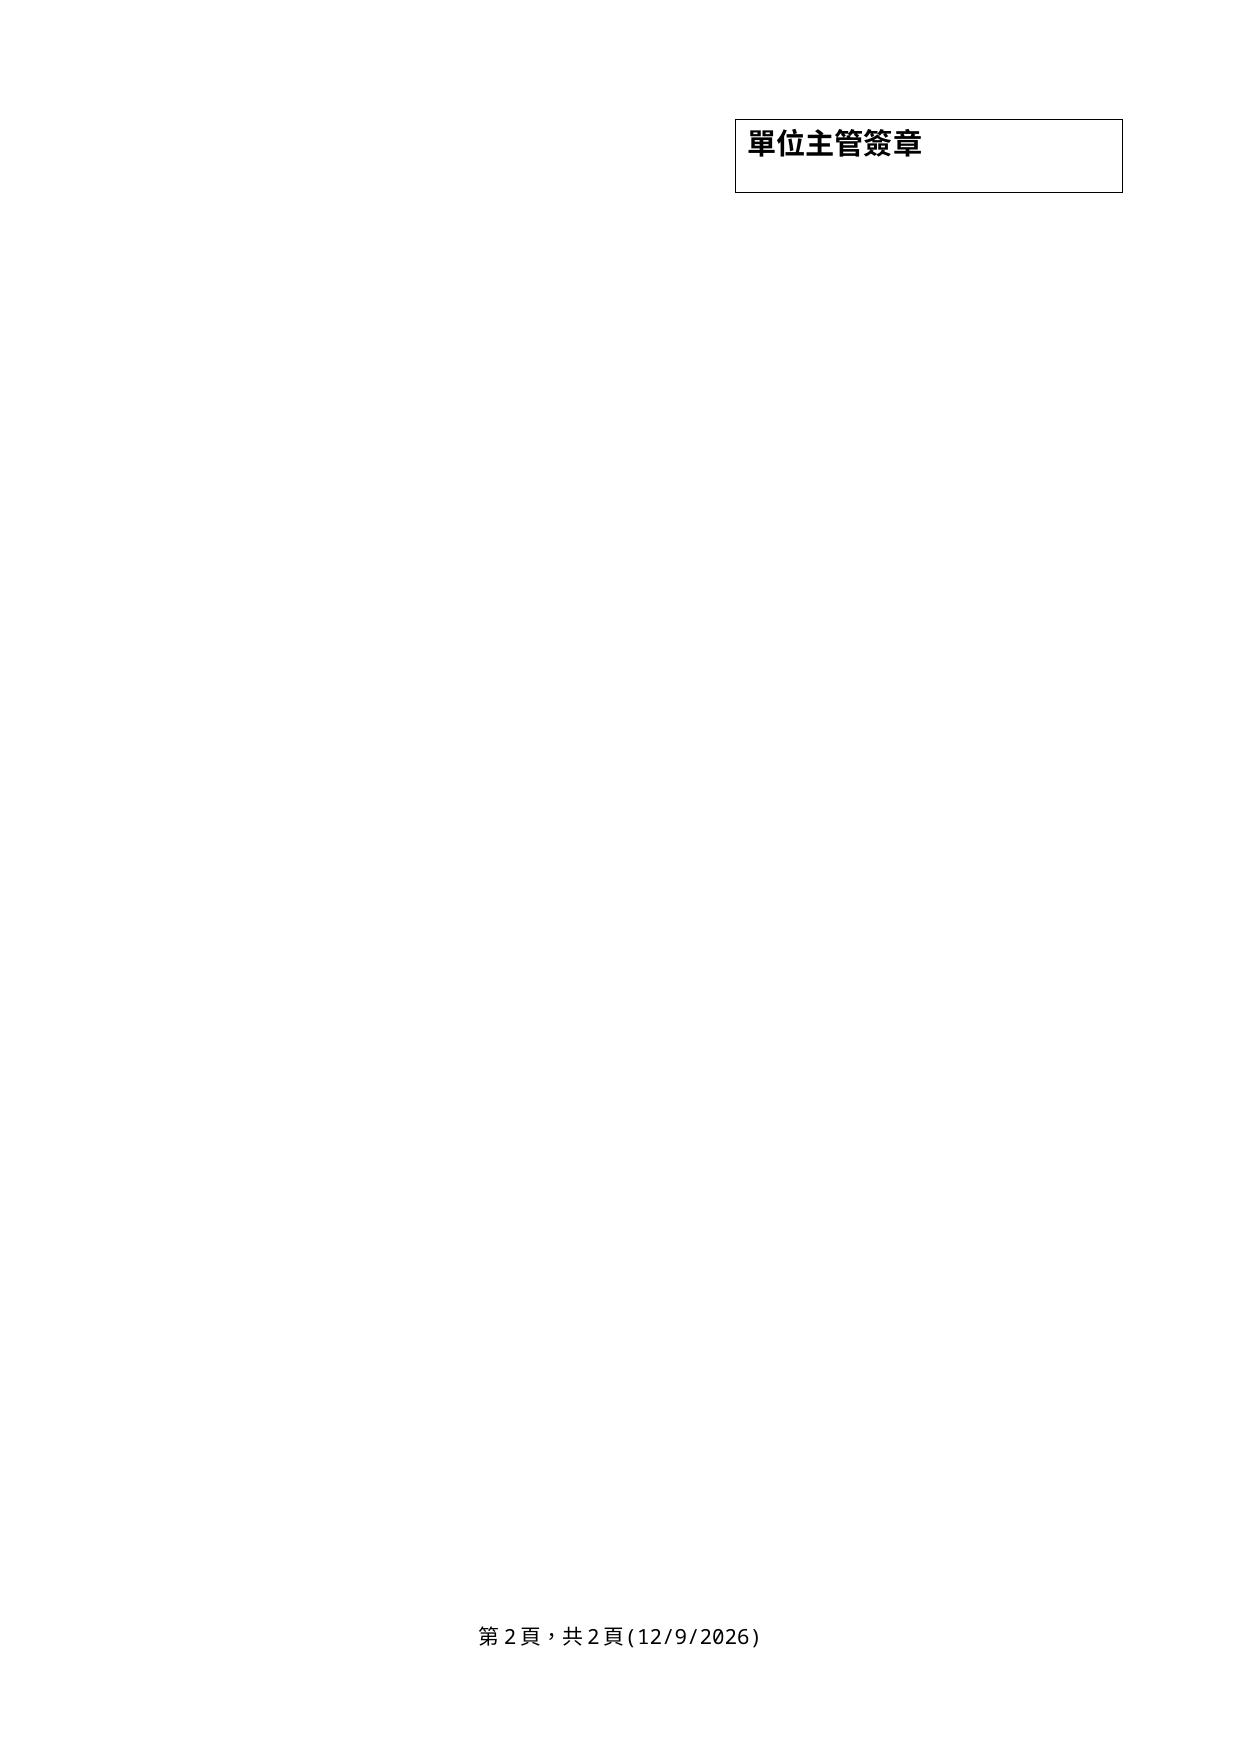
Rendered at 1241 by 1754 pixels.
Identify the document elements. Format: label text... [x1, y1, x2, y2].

table_header 單位主管簽章 [736, 120, 1122, 192]
